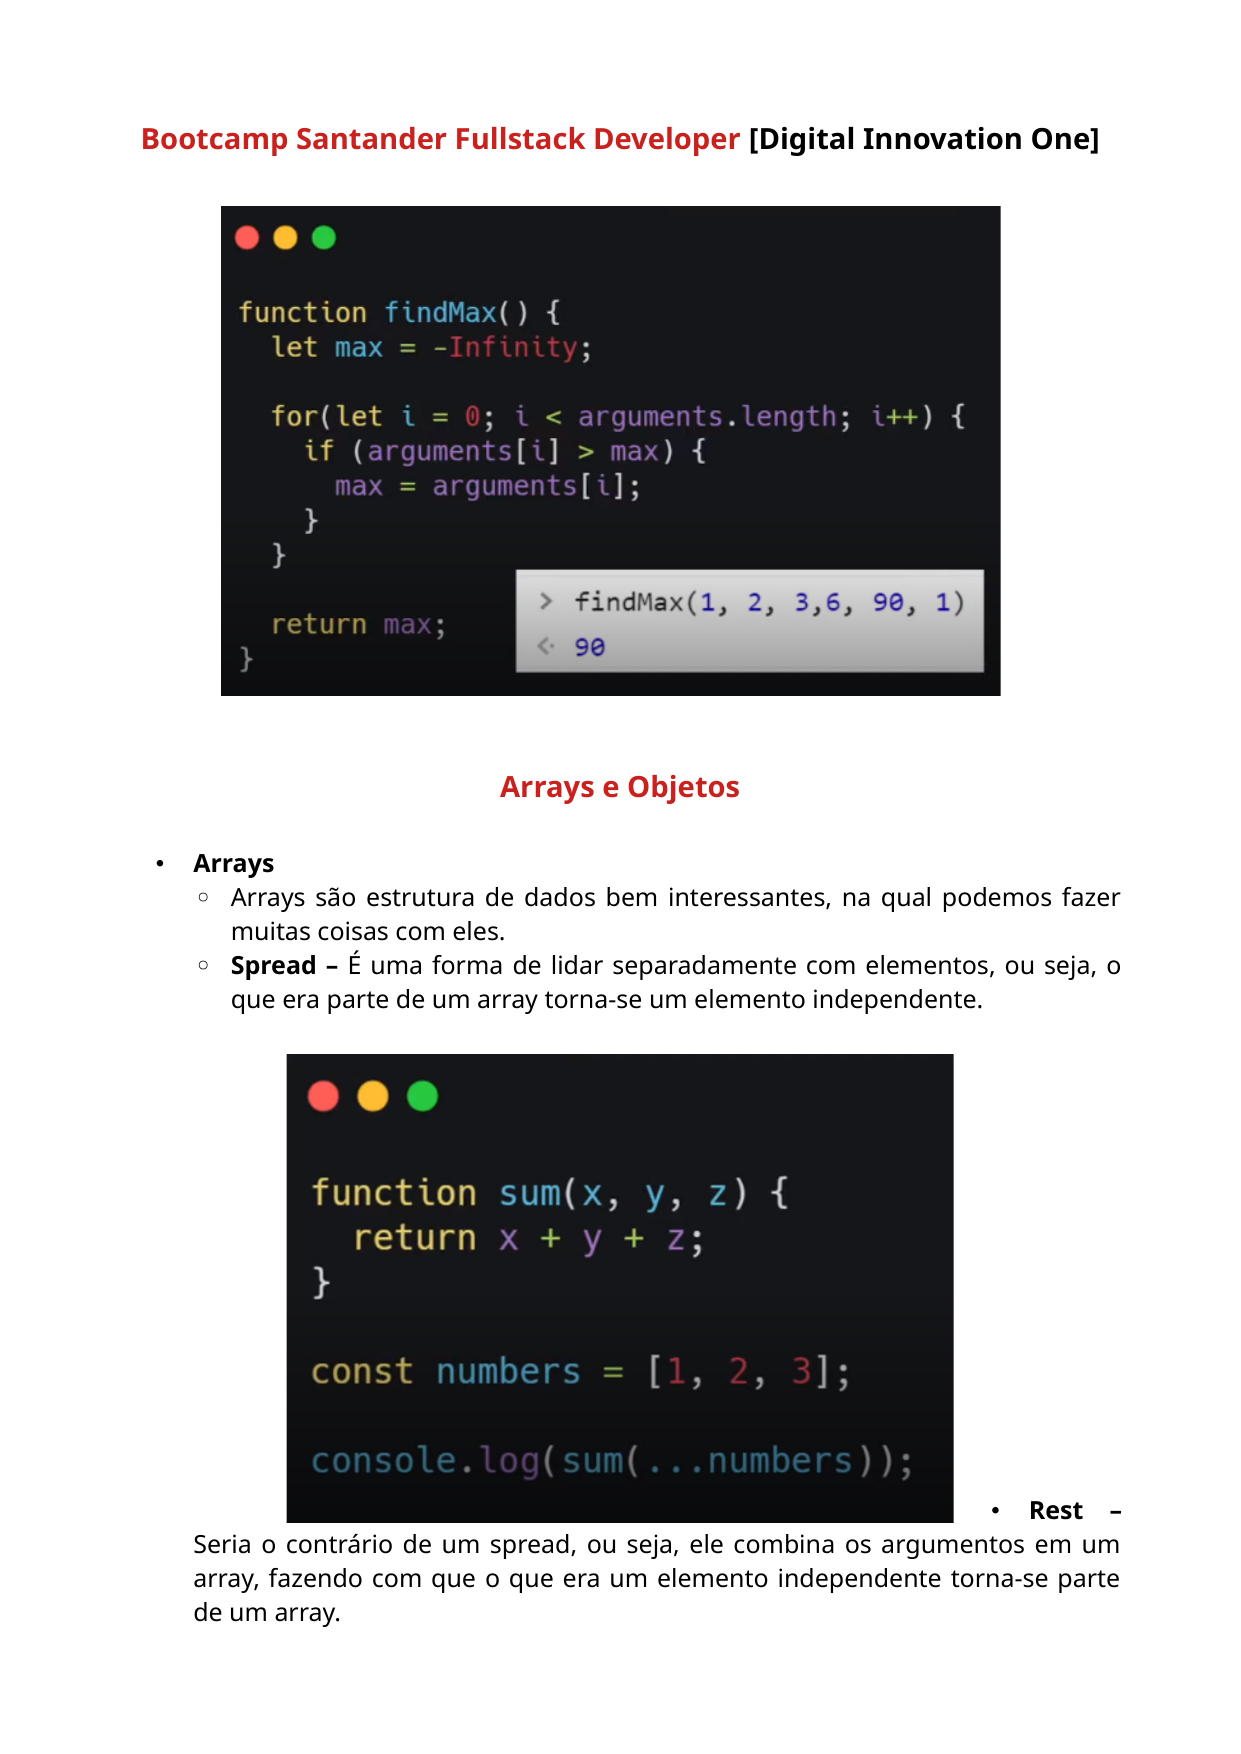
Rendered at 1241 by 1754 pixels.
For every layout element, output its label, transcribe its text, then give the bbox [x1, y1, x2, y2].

text Arrays e Objetos [118, 766, 1122, 806]
list Rest – Seria o contrário de um spread, ou seja, ele combina os argumentos em um array, fazendo com que o que era um elemento independente torna-se parte de um array. [156, 1493, 1122, 1629]
list Arrays são estrutura de dados bem interessantes, na qual podemos fazer muitas coisas com eles. [193, 880, 1122, 948]
list Arrays [156, 846, 1122, 880]
picture [286, 1054, 954, 1523]
picture [221, 206, 1001, 696]
list Spread – É uma forma de lidar separadamente com elementos, ou seja, o que era parte de um array torna-se um elemento independente. [193, 948, 1122, 1016]
